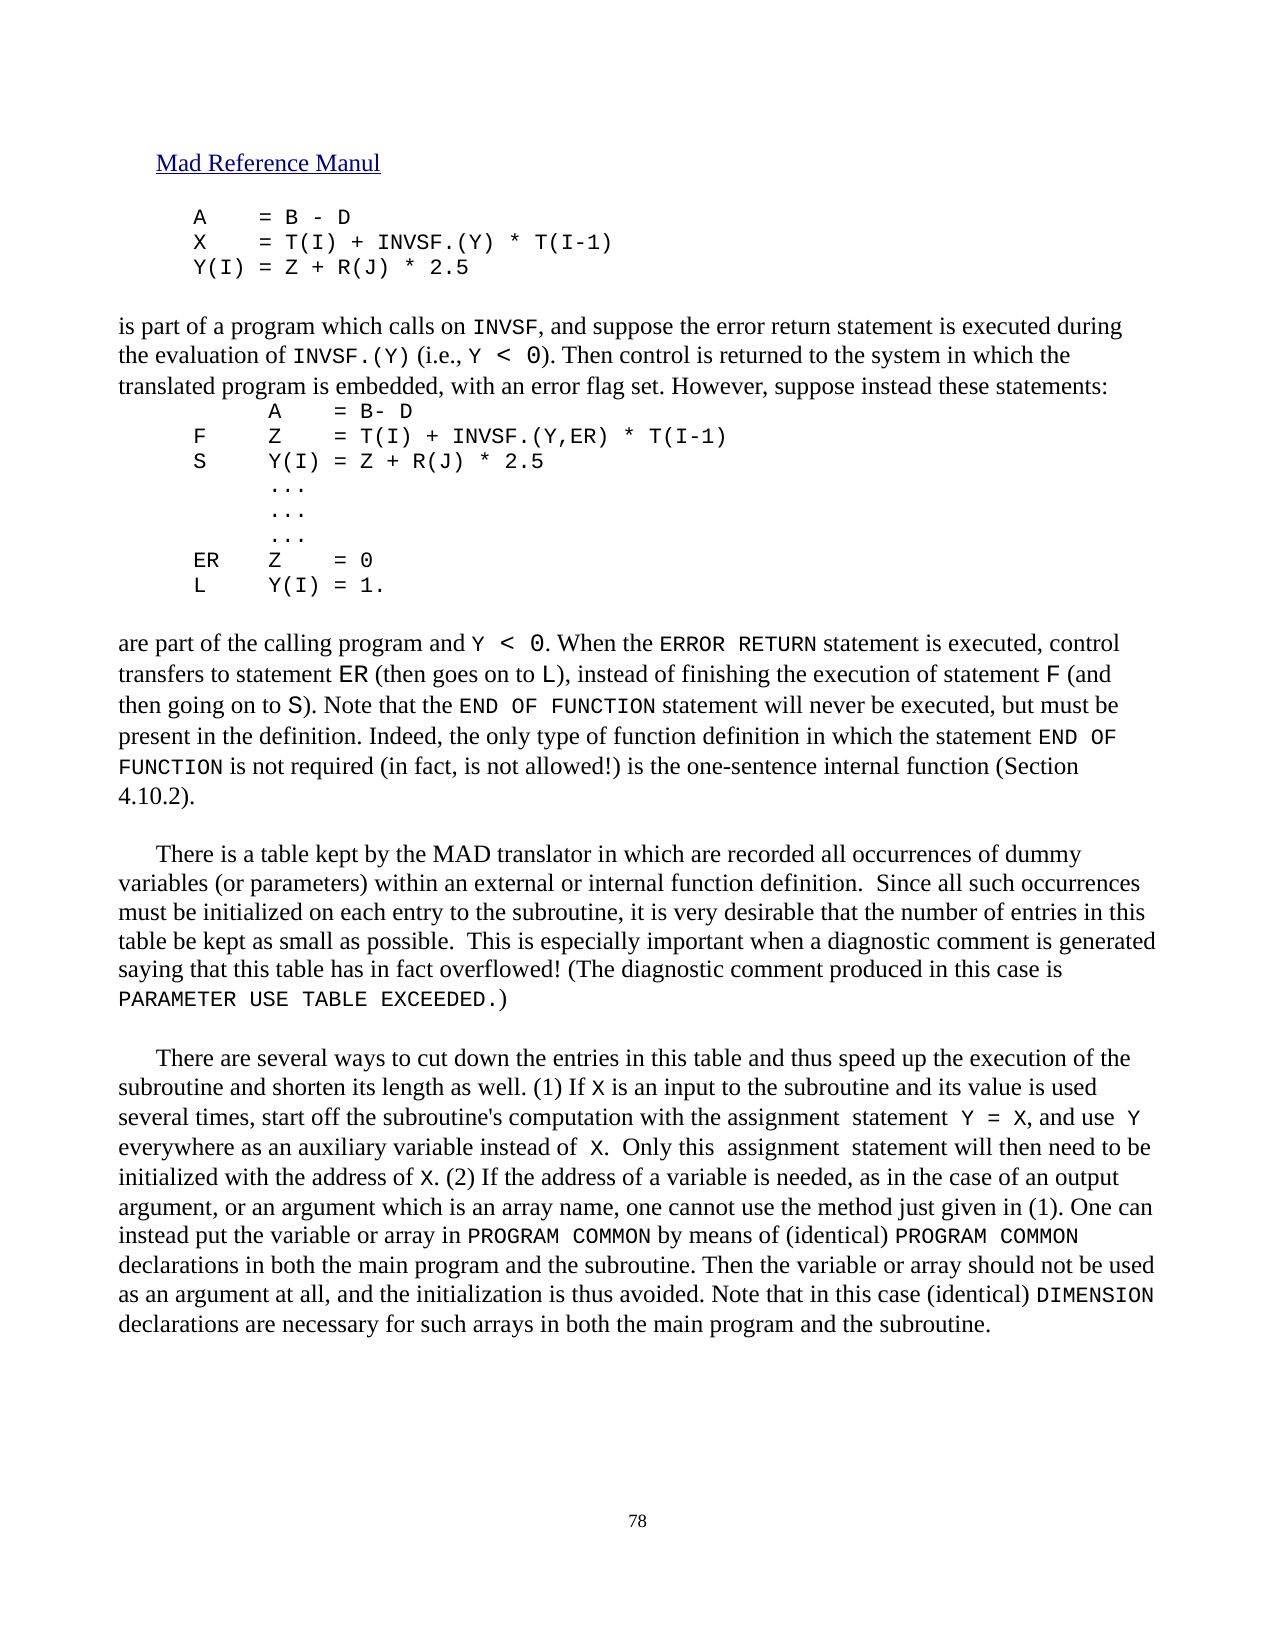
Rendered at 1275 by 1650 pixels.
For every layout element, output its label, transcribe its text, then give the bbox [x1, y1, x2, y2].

text are part of the calling program and Y < 0. When the ERROR RETURN statement is executed, control transfers to statement ER (then goes on to L), instead of finishing the execution of statement F (and then going on to S). Note that the END OF FUNCTION statement will never be executed, but must be present in the definition. Indeed, the only type of function definition in which the statement END OF FUNCTION is not required (in fact, is not allowed!) is the one-sentence internal function (Section 4.10.2). [118, 628, 1157, 809]
text A = B- D F Z = T(I) + INVSF.(Y,ER) * T(I-1) S Y(I) = Z + R(J) * 2.5 [193, 400, 1157, 474]
text A = B - D X = T(I) + INVSF.(Y) * T(I-1) Y(I) = Z + R(J) * 2.5 [193, 206, 1157, 281]
text There are several ways to cut down the entries in this table and thus speed up the execution of the subroutine and shorten its length as well. (1) If X is an input to the subroutine and its value is used several times, start off the subroutine's computation with the assignment statement Y = X, and use Y everywhere as an auxiliary variable instead of X. Only this assignment statement will then need to be initialized with the address of X. (2) If the address of a variable is needed, as in the case of an output argument, or an argument which is an array name, one cannot use the method just given in (1). One can instead put the variable or array in PROGRAM COMMON by means of (identical) PROGRAM COMMON declarations in both the main program and the subroutine. Then the variable or array should not be used as an argument at all, and the initialization is thus avoided. Note that in this case (identical) DIMENSION declarations are necessary for such arrays in both the main program and the subroutine. [118, 1043, 1157, 1338]
text There is a table kept by the MAD translator in which are recorded all occurrences of dummy variables (or parameters) within an external or internal function definition. Since all such occurrences must be initialized on each entry to the subroutine, it is very desirable that the number of entries in this table be kept as small as possible. This is especially important when a diagnostic comment is generated saying that this table has in fact overflowed! (The diagnostic comment produced in this case is PARAMETER USE TABLE EXCEEDED.) [118, 839, 1157, 1013]
text ... ... ... ER Z = 0 L Y(I) = 1. [193, 474, 1157, 598]
text is part of a program which calls on INVSF, and suppose the error return statement is executed during the evaluation of INVSF.(Y) (i.e., Y < 0). Then control is returned to the system in which the translated program is embedded, with an error flag set. However, suppose instead these statements: [118, 311, 1157, 400]
